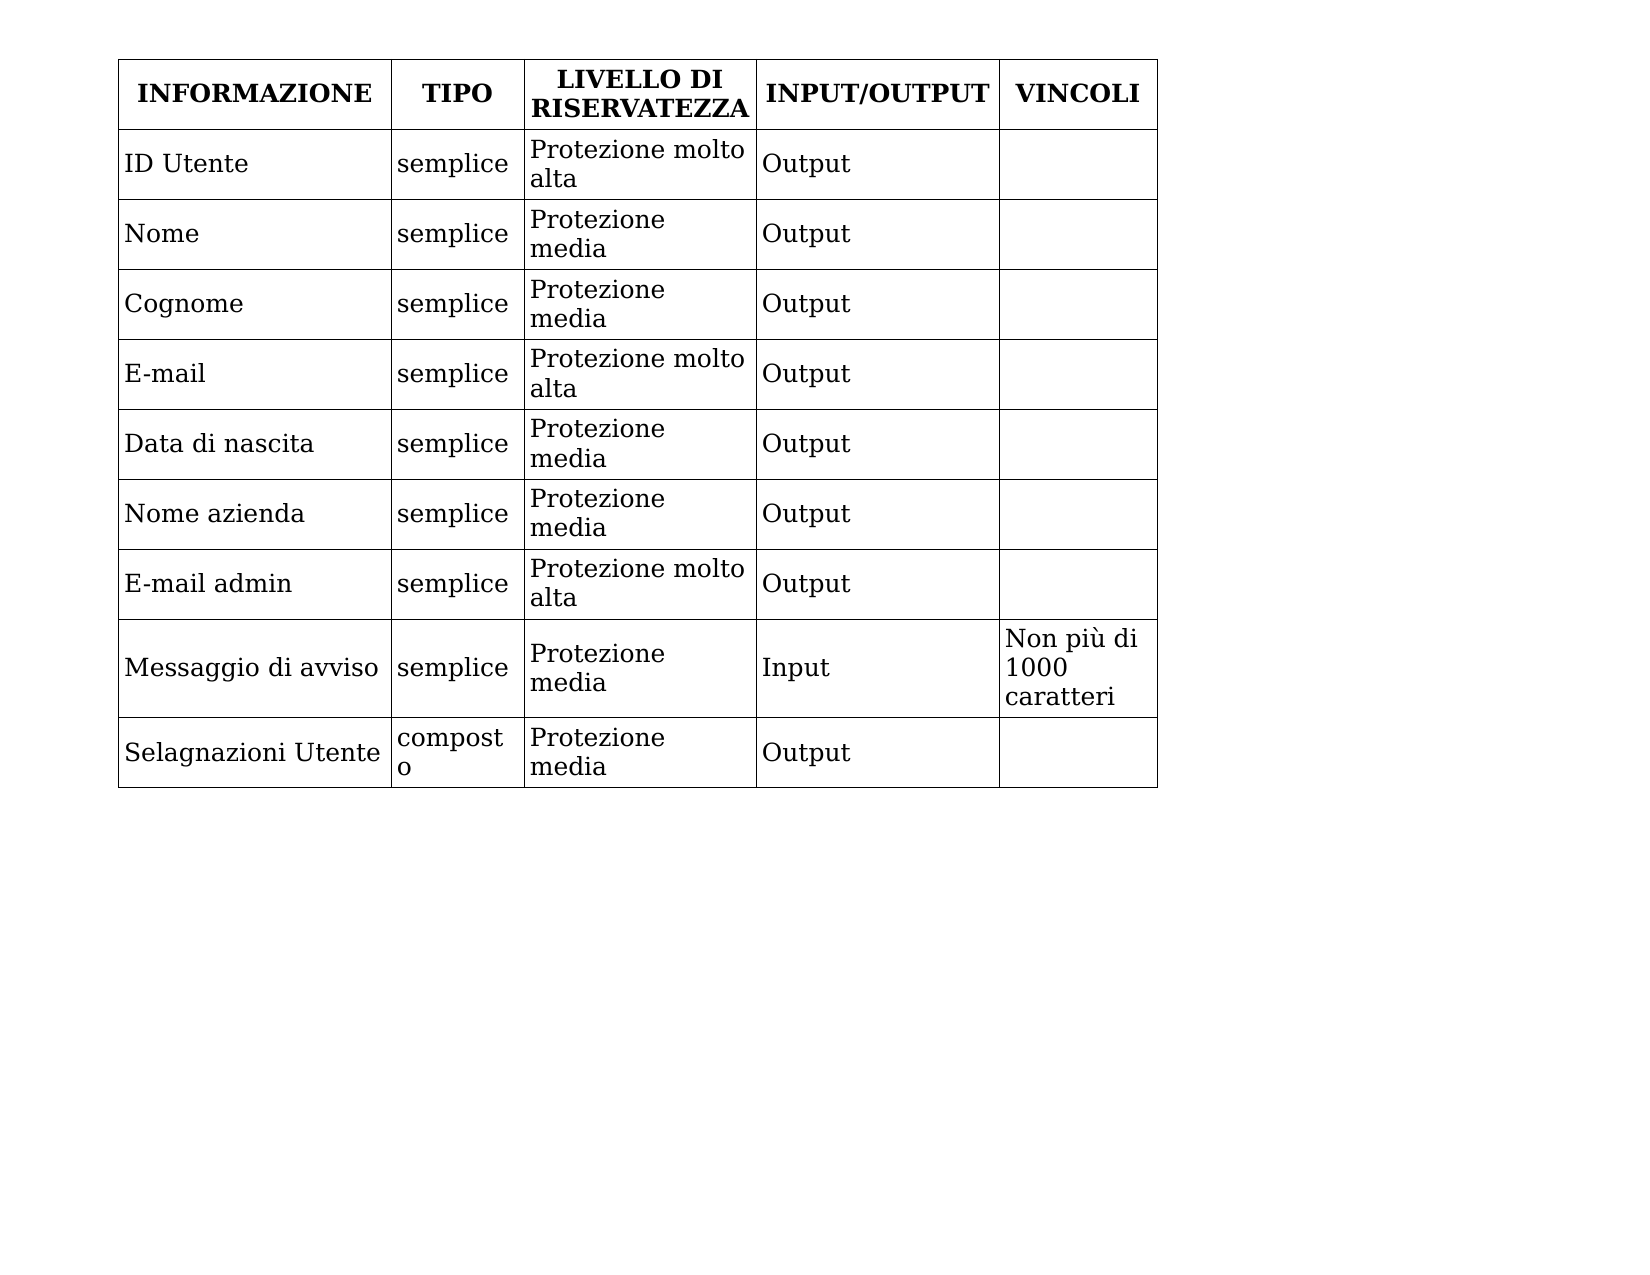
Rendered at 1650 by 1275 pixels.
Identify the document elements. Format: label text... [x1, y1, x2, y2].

table_cell [1000, 480, 1157, 548]
table_cell Output [757, 410, 999, 479]
table_cell Data di nascita [119, 410, 391, 479]
table_cell [1000, 270, 1157, 339]
table_cell [1000, 718, 1157, 787]
table_cell Protezione media [525, 410, 756, 479]
table_header INFORMAZIONE [119, 60, 391, 129]
table_cell Cognome [119, 270, 391, 339]
table_cell E-mail [119, 340, 391, 409]
table_cell Protezione media [525, 620, 756, 717]
table_cell ID Utente [119, 130, 391, 199]
table_header TIPO [392, 60, 524, 129]
table_cell Output [757, 340, 999, 409]
table_cell Output [757, 270, 999, 339]
table_cell Messaggio di avviso [119, 620, 391, 717]
table_cell Selagnazioni Utente [119, 718, 391, 787]
table_cell Nome azienda [119, 480, 391, 548]
table_cell Protezione molto alta [525, 340, 756, 409]
table_cell semplice [392, 550, 524, 618]
table_header INPUT/OUTPUT [757, 60, 999, 129]
table_header VINCOLI [1000, 60, 1157, 129]
table_header LIVELLO DI RISERVATEZZA [525, 60, 756, 129]
table_cell Protezione media [525, 480, 756, 548]
table_cell semplice [392, 130, 524, 199]
table_cell [1000, 340, 1157, 409]
table_cell [1000, 410, 1157, 479]
table_cell Output [757, 130, 999, 199]
table_cell Protezione media [525, 718, 756, 787]
table_cell composto [392, 718, 524, 787]
table_cell semplice [392, 340, 524, 409]
table_cell [1000, 550, 1157, 618]
table_cell semplice [392, 200, 524, 269]
table_cell Output [757, 718, 999, 787]
table_cell semplice [392, 270, 524, 339]
table_cell semplice [392, 410, 524, 479]
table_cell [1000, 130, 1157, 199]
table_cell Protezione molto alta [525, 550, 756, 618]
table_cell Output [757, 480, 999, 548]
table_cell Protezione media [525, 200, 756, 269]
table_cell Non più di 1000 caratteri [1000, 620, 1157, 717]
table_cell semplice [392, 620, 524, 717]
table_cell Output [757, 200, 999, 269]
table_cell Protezione molto alta [525, 130, 756, 199]
table_cell Nome [119, 200, 391, 269]
table_cell semplice [392, 480, 524, 548]
table_cell Output [757, 550, 999, 618]
table_cell [1000, 200, 1157, 269]
table_cell Protezione media [525, 270, 756, 339]
table_cell Input [757, 620, 999, 717]
table_cell E-mail admin [119, 550, 391, 618]
